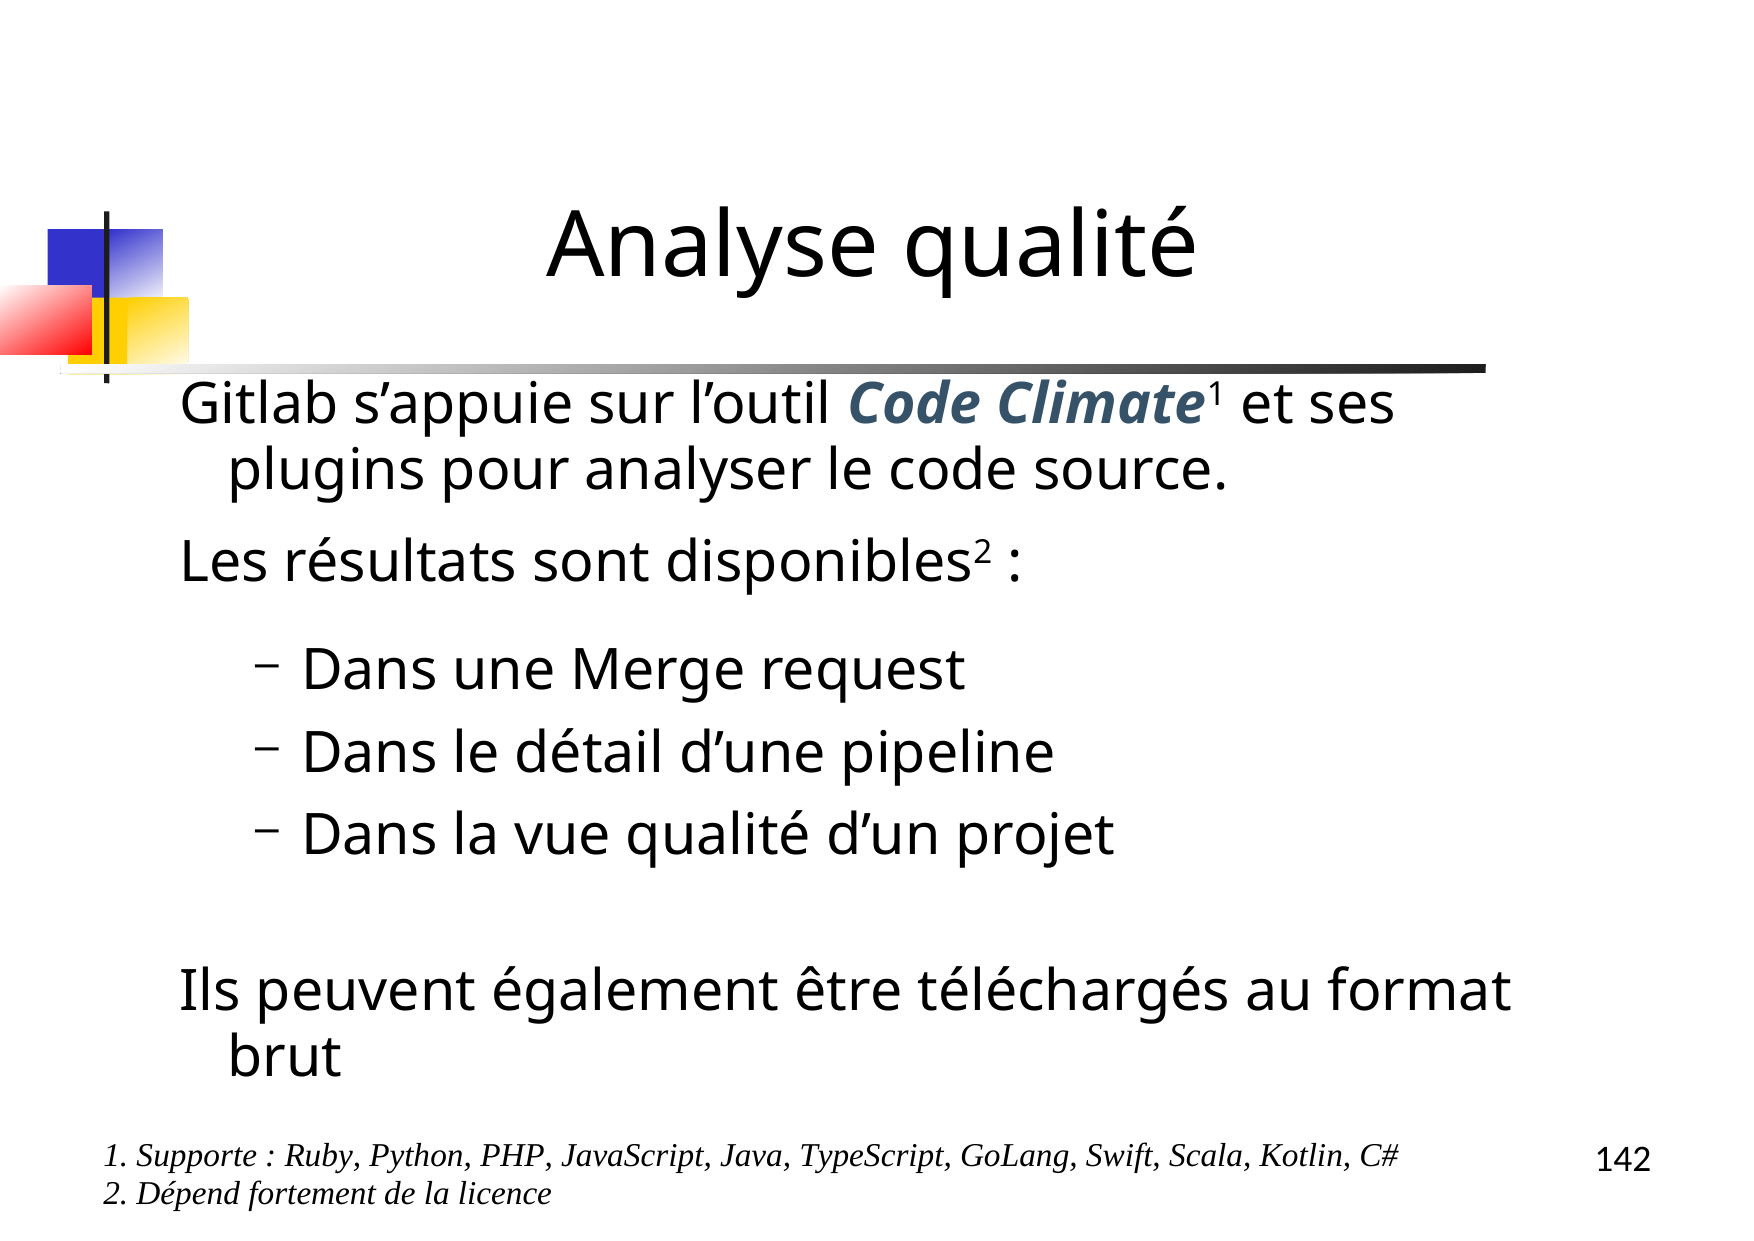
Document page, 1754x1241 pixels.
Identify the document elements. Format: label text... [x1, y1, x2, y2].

title Analyse qualité [179, 139, 1567, 351]
list Gitlab s’appuie sur l’outil Code Climate1 et ses plugins pour analyser le code source. Les résultats sont disponibles2 : Dans une Merge request Dans le détail d’une pipeline Dans la vue qualité d’un projet Ils peuvent également être téléchargés au format brut [179, 371, 1567, 1091]
text_box 1. Supporte : Ruby, Python, PHP, JavaScript, Java, TypeScript, GoLang, Swift, Scala, Kotlin, C# 2. Dépend fortement de la licence [88, 1129, 1413, 1220]
